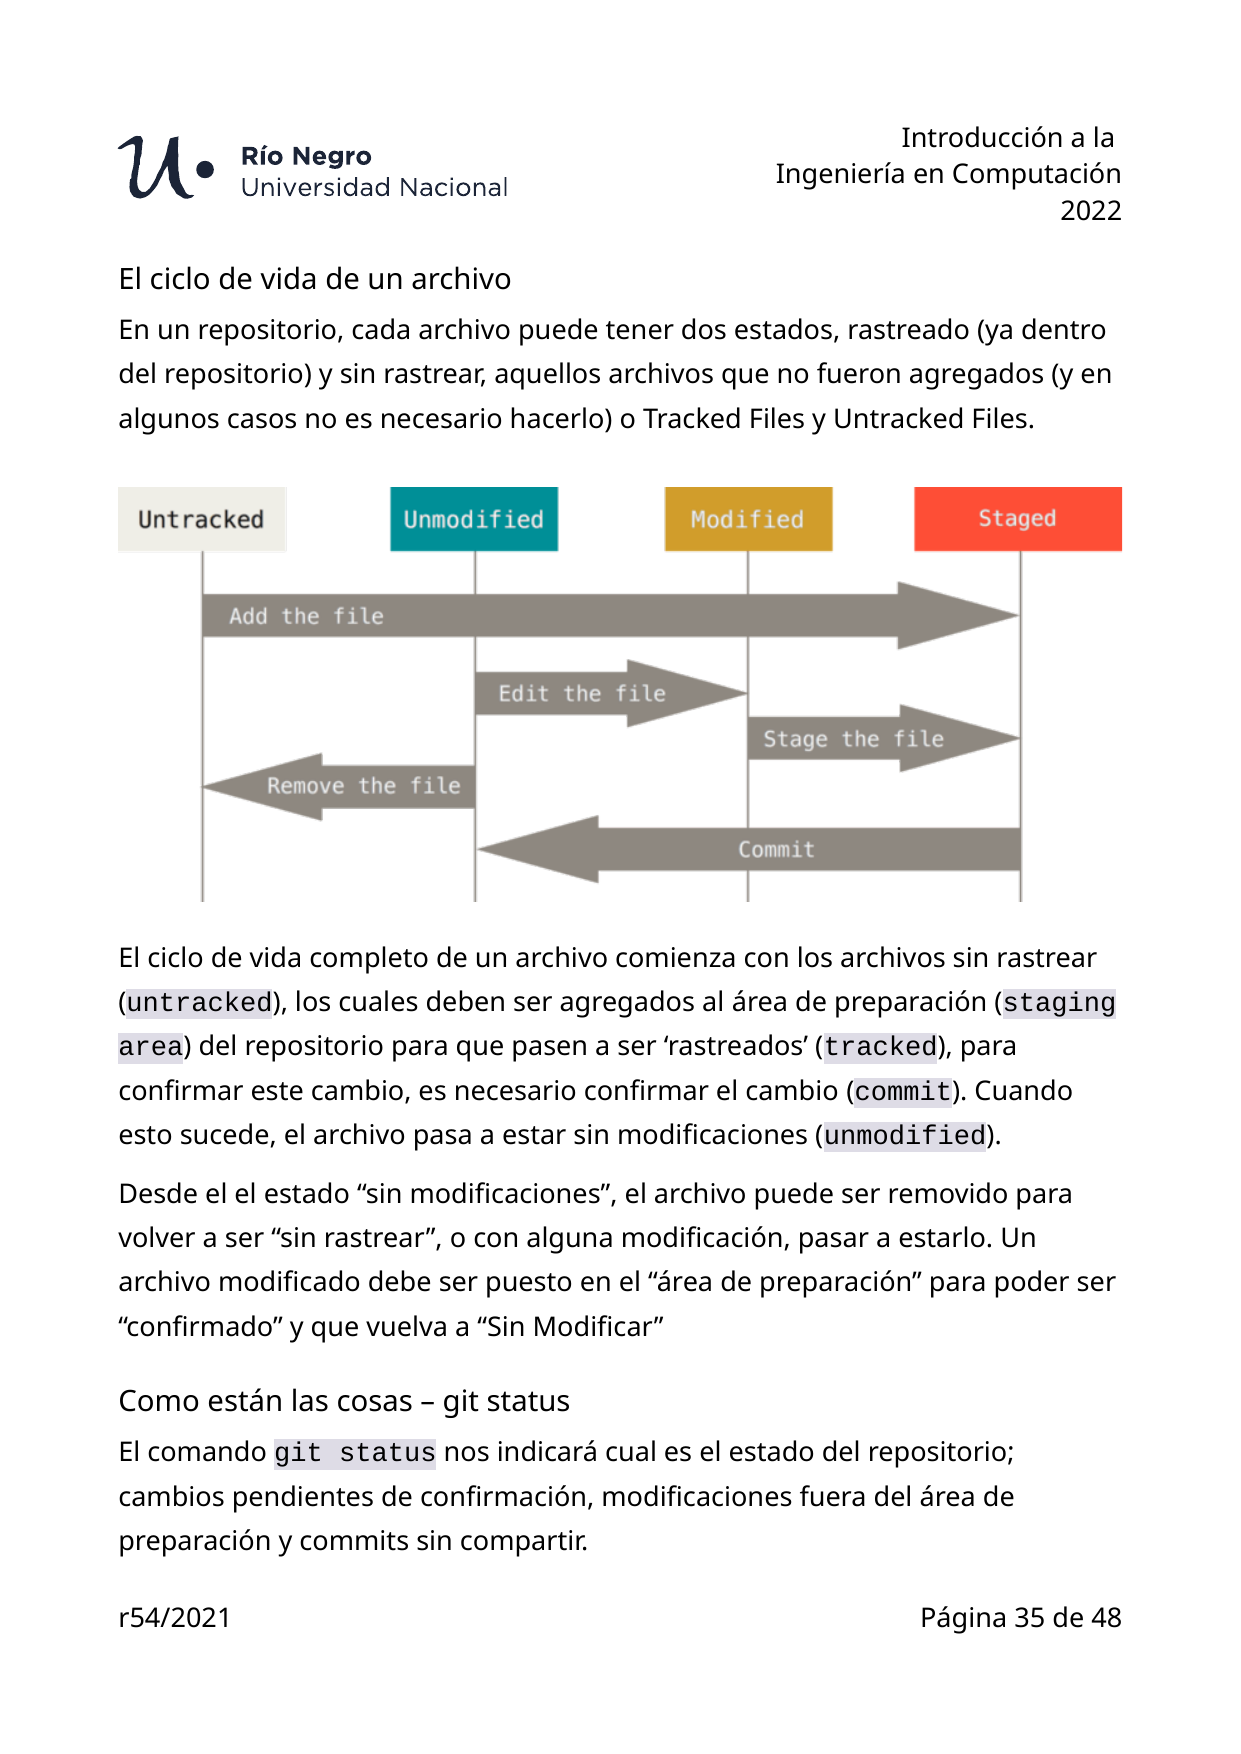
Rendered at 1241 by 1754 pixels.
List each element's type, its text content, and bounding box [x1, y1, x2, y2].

picture [118, 487, 1123, 902]
text El ciclo de vida completo de un archivo comienza con los archivos sin rastrear (untracked), los cuales deben ser agregados al área de preparación (staging area) del repositorio para que pasen a ser ‘rastreados’ (tracked), para confirmar este cambio, es necesario confirmar el cambio (commit). Cuando esto sucede, el archivo pasa a estar sin modificaciones (unmodified). [118, 902, 1122, 1152]
subtitle El ciclo de vida de un archivo [118, 258, 1122, 298]
text El comando git status nos indicará cual es el estado del repositorio; cambios pendientes de confirmación, modificaciones fuera del área de preparación y commits sin compartir. [118, 1433, 1122, 1558]
subtitle Como están las cosas – git status [118, 1380, 1122, 1420]
text En un repositorio, cada archivo puede tener dos estados, rastreado (ya dentro del repositorio) y sin rastrear, aquellos archivos que no fueron agregados (y en algunos casos no es necesario hacerlo) o Tracked Files y Untracked Files. [118, 311, 1122, 436]
text [118, 458, 1122, 487]
text Desde el el estado “sin modificaciones”, el archivo puede ser removido para volver a ser “sin rastrear”, o con alguna modificación, pasar a estarlo. Un archivo modificado debe ser puesto en el “área de preparación” para poder ser “confirmado” y que vuelva a “Sin Modificar” [118, 1174, 1122, 1344]
